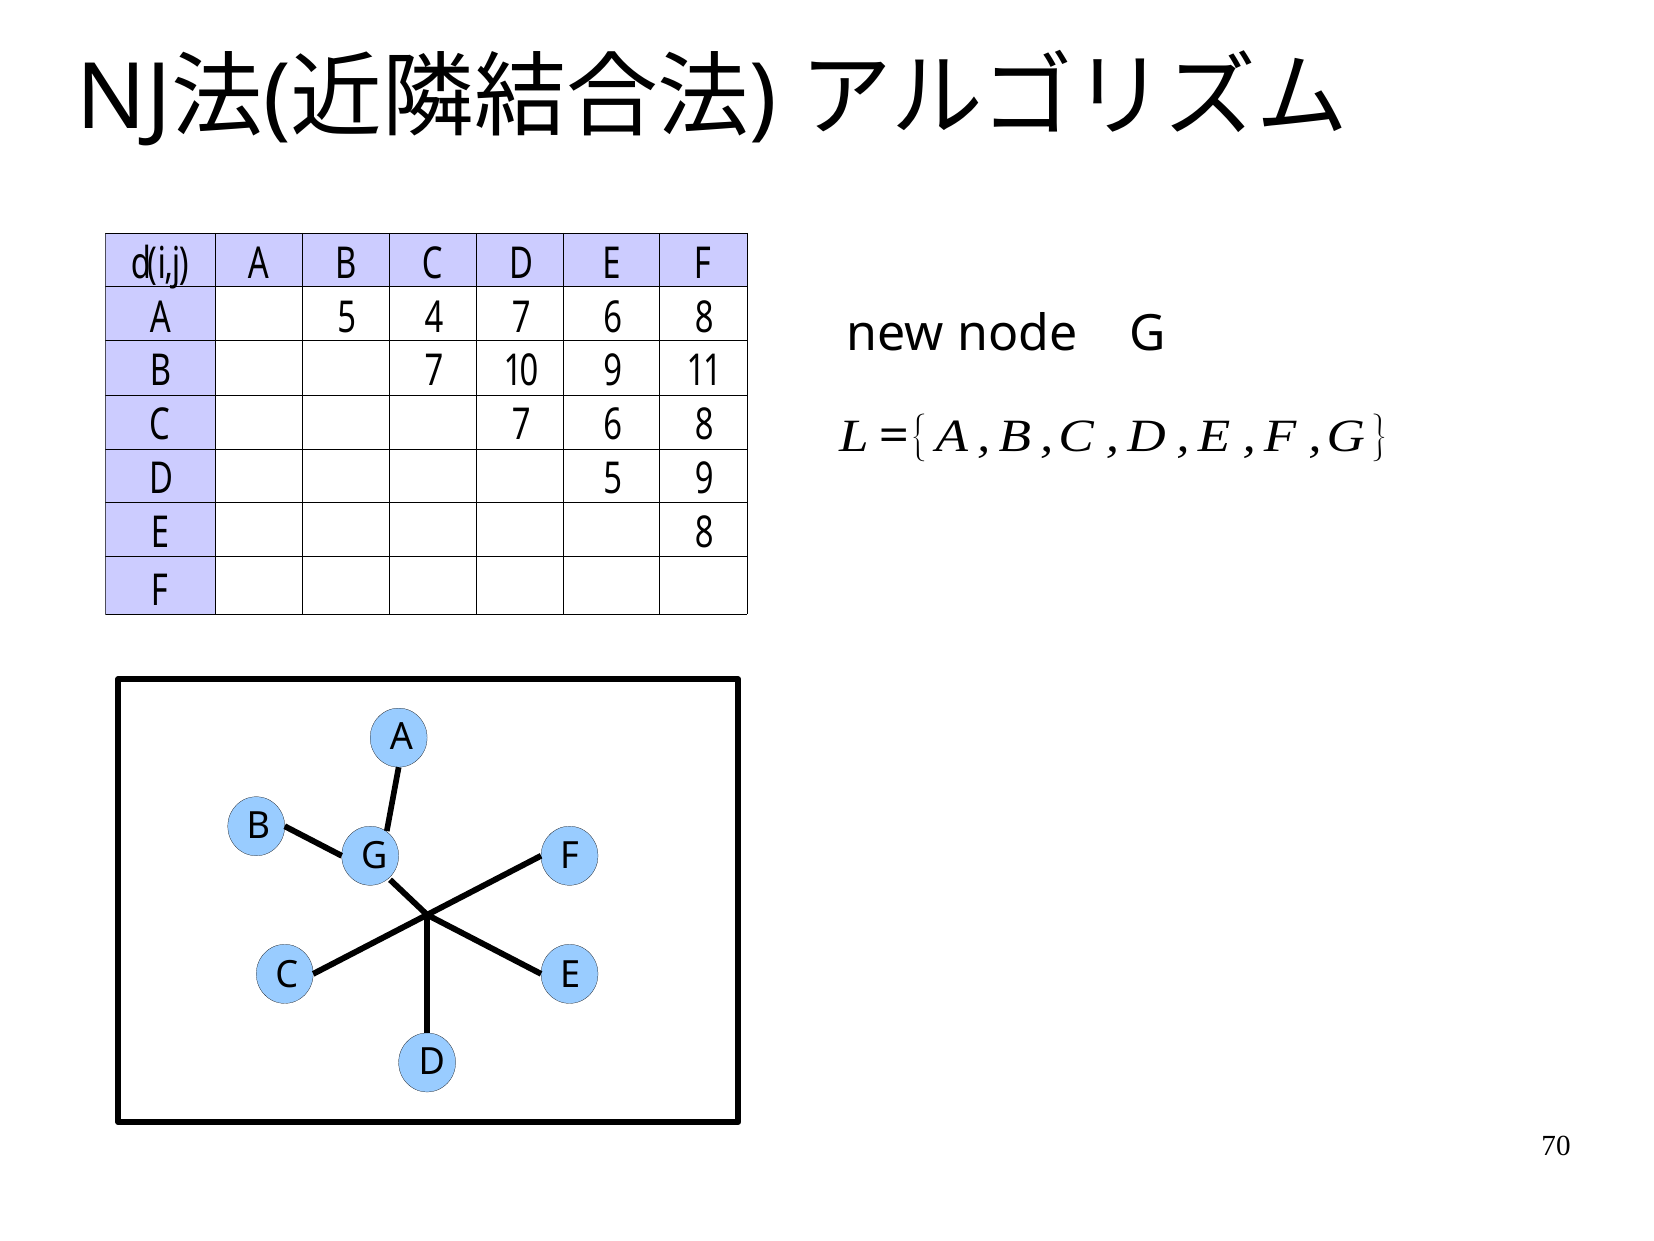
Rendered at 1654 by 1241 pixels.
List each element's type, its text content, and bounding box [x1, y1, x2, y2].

title NJ法(近隣結合法) アルゴリズム [76, 29, 1565, 148]
chart [171, 649, 975, 1241]
chart [105, 232, 749, 616]
chart [171, 682, 735, 1119]
chart [829, 399, 1397, 532]
text_box new node G [846, 311, 1477, 419]
